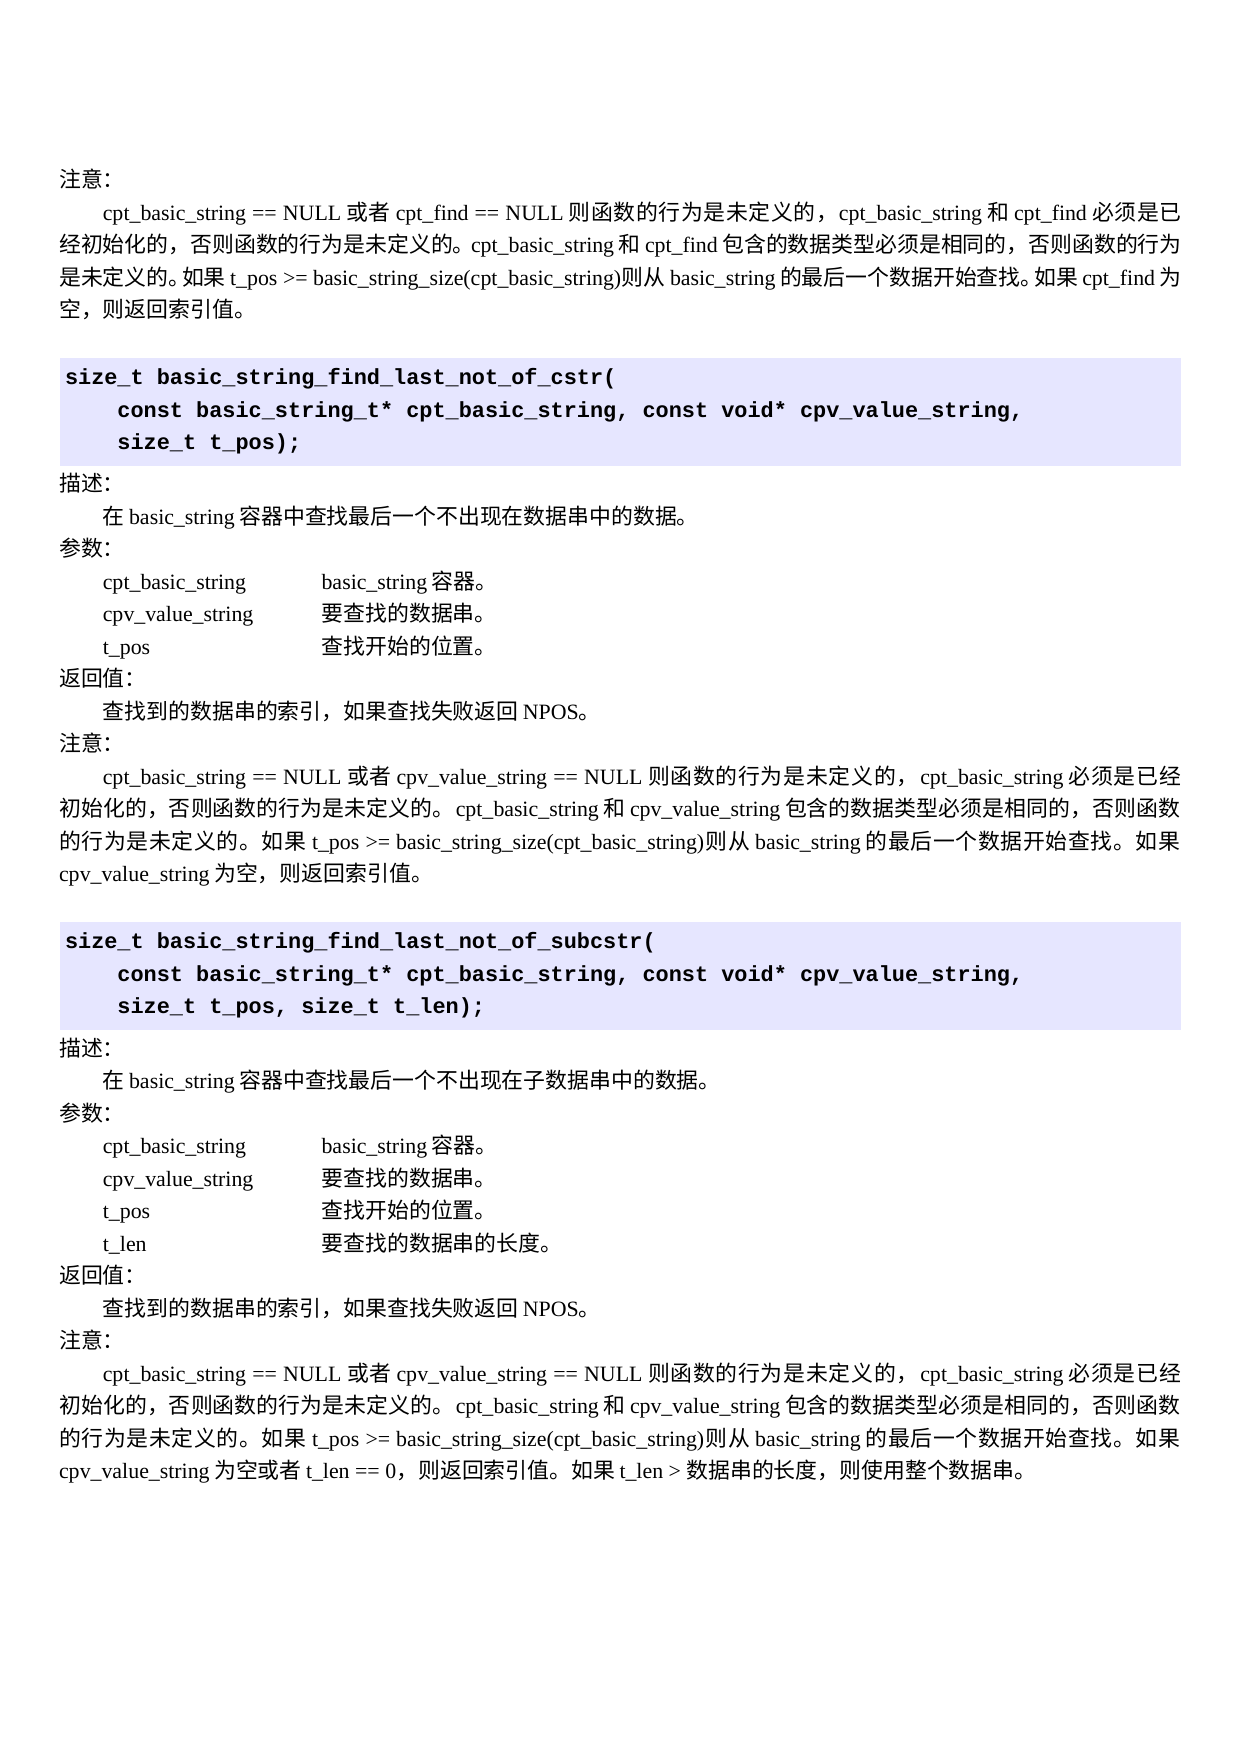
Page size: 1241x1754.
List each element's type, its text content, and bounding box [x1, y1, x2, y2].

text 在basic_string容器中查找最后一个不出现在数据串中的数据。 [59, 498, 1181, 531]
table_header size_t basic_string_find_last_not_of_cstr( const basic_string_t* cpt_basic_string, const void* cpv_value_string, size_t t_pos); [60, 358, 1181, 466]
text 注意： [59, 162, 1181, 194]
text 描述： [59, 467, 1181, 498]
text cpt_basic_string basic_string容器。 [59, 1128, 1181, 1160]
text 注意： [59, 726, 1181, 758]
text 注意： [59, 1323, 1181, 1355]
table_header size_t basic_string_find_last_not_of_subcstr( const basic_string_t* cpt_basic_string, const void* cpv_value_string, size_t t_pos, size_t t_len); [60, 922, 1181, 1030]
text t_pos 查找开始的位置。 [59, 628, 1181, 661]
text 参数： [59, 1095, 1181, 1128]
text cpt_basic_string == NULL或者cpt_find == NULL则函数的行为是未定义的，cpt_basic_string和cpt_find必须是已经初始化的，否则函数的行为是未定义的。cpt_basic_string和cpt_find包含的数据类型必须是相同的，否则函数的行为是未定义的。如果t_pos >= basic_string_size(cpt_basic_string)则从basic_string的最后一个数据开始查找。如果cpt_find为空，则返回索引值。 [59, 194, 1181, 324]
text t_pos 查找开始的位置。 [59, 1193, 1181, 1225]
text 查找到的数据串的索引，如果查找失败返回NPOS。 [59, 693, 1181, 726]
text 查找到的数据串的索引，如果查找失败返回NPOS。 [59, 1290, 1181, 1323]
text cpv_value_string 要查找的数据串。 [59, 596, 1181, 628]
text t_len 要查找的数据串的长度。 [59, 1225, 1181, 1258]
text cpt_basic_string basic_string容器。 [59, 563, 1181, 596]
text cpt_basic_string == NULL或者cpv_value_string == NULL则函数的行为是未定义的，cpt_basic_string必须是已经初始化的，否则函数的行为是未定义的。cpt_basic_string和cpv_value_string包含的数据类型必须是相同的，否则函数的行为是未定义的。如果t_pos >= basic_string_size(cpt_basic_string)则从basic_string的最后一个数据开始查找。如果cpv_value_string为空或者t_len == 0，则返回索引值。如果t_len > 数据串的长度，则使用整个数据串。 [59, 1355, 1181, 1485]
text 返回值： [59, 661, 1181, 693]
text 在basic_string容器中查找最后一个不出现在子数据串中的数据。 [59, 1063, 1181, 1095]
text 返回值： [59, 1258, 1181, 1290]
text 描述： [59, 1031, 1181, 1063]
text 参数： [59, 531, 1181, 563]
text cpv_value_string 要查找的数据串。 [59, 1160, 1181, 1193]
text cpt_basic_string == NULL或者cpv_value_string == NULL则函数的行为是未定义的，cpt_basic_string必须是已经初始化的，否则函数的行为是未定义的。cpt_basic_string和cpv_value_string包含的数据类型必须是相同的，否则函数的行为是未定义的。如果t_pos >= basic_string_size(cpt_basic_string)则从basic_string的最后一个数据开始查找。如果cpv_value_string为空，则返回索引值。 [59, 758, 1181, 888]
